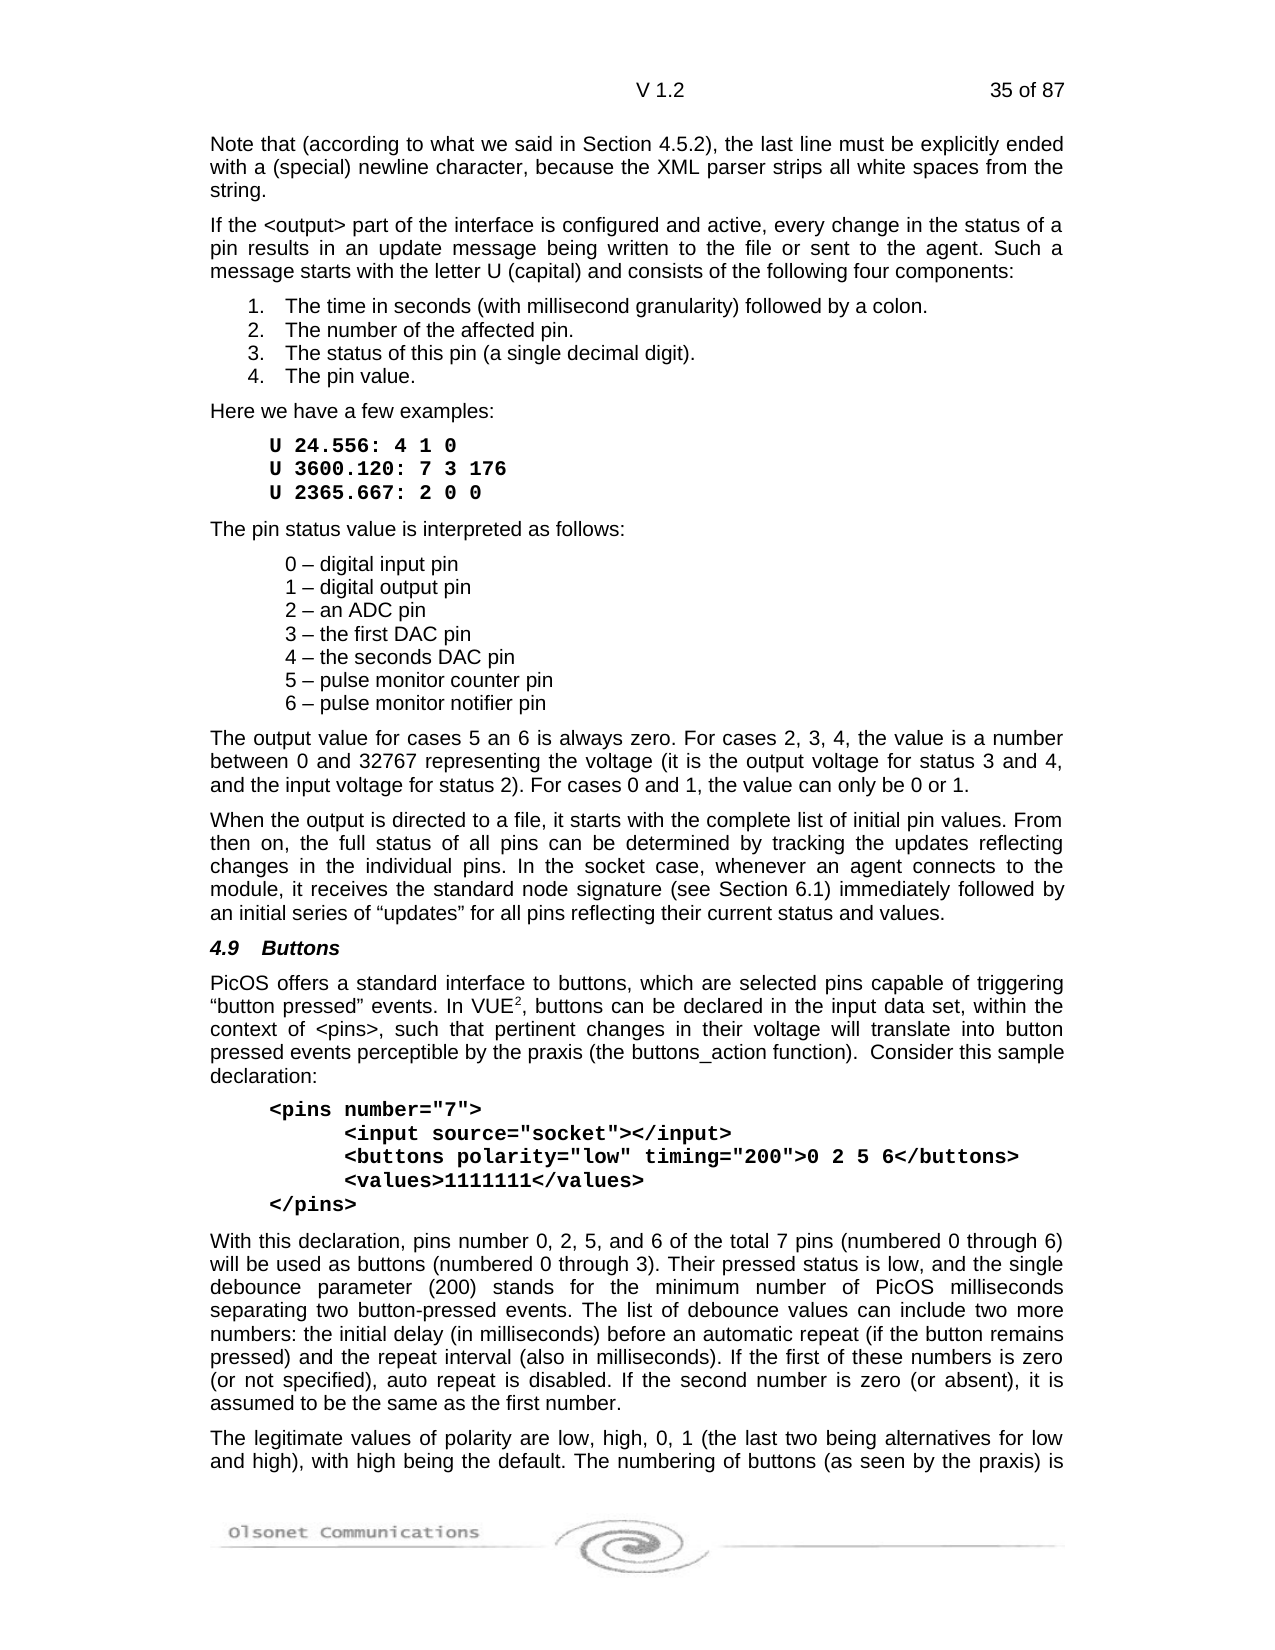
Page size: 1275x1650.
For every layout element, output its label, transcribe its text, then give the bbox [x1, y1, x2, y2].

subtitle Buttons [210, 936, 1065, 959]
text <values>1111111</values> [269, 1170, 1065, 1194]
text 4 – the seconds DAC pin [285, 645, 1065, 669]
text With this declaration, pins number 0, 2, 5, and 6 of the total 7 pins (numbered 0 through 6) will be used as buttons (numbered 0 through 3). Their pressed status is low, and the single debounce parameter (200) stands for the minimum number of PicOS milliseconds separating two button-pressed events. The list of debounce values can include two more numbers: the initial delay (in milliseconds) before an automatic repeat (if the button remains pressed) and the repeat interval (also in milliseconds). If the first of these numbers is zero (or not specified), auto repeat is disabled. If the second number is zero (or absent), it is assumed to be the same as the first number. [210, 1229, 1065, 1415]
text If the <output> part of the interface is configured and active, every change in the status of a pin results in an update message being written to the file or sent to the agent. Such a message starts with the letter U (capital) and consists of the following four components: [210, 214, 1065, 283]
text 5 – pulse monitor counter pin [285, 669, 1065, 692]
text PicOS offers a standard interface to buttons, which are selected pins capable of triggering “button pressed” events. In VUE2, buttons can be declared in the input data set, within the context of <pins>, such that pertinent changes in their voltage will translate into button pressed events perceptible by the praxis (the buttons_action function). Consider this sample declaration: [210, 971, 1065, 1087]
text U 3600.120: 7 3 176 [269, 458, 1065, 482]
list The time in seconds (with millisecond granularity) followed by a colon. [247, 295, 1065, 318]
text 2 – an ADC pin [285, 599, 1065, 622]
picture [210, 1504, 1065, 1596]
list The status of this pin (a single decimal digit). [247, 342, 1065, 365]
text The pin status value is interpreted as follows: [210, 517, 1065, 541]
text <buttons polarity="low" timing="200">0 2 5 6</buttons> [269, 1146, 1065, 1170]
text The output value for cases 5 an 6 is always zero. For cases 2, 3, 4, the value is a number between 0 and 32767 representing the voltage (it is the output voltage for status 3 and 4, and the input voltage for status 2). For cases 0 and 1, the value can only be 0 or 1. [210, 727, 1065, 797]
text Here we have a few examples: [210, 400, 1065, 423]
text <input source="socket"></input> [269, 1123, 1065, 1146]
text <pins number="7"> [269, 1099, 1065, 1123]
text 0 – digital input pin [285, 552, 1065, 576]
text 6 – pulse monitor notifier pin [285, 692, 1065, 715]
list The number of the affected pin. [247, 318, 1065, 342]
text 3 – the first DAC pin [285, 622, 1065, 645]
text The legitimate values of polarity are low, high, 0, 1 (the last two being alternatives for low and high), with high being the default. The numbering of buttons (as seen by the praxis) is [210, 1427, 1065, 1473]
text U 2365.667: 2 0 0 [269, 482, 1065, 506]
list The pin value. [247, 365, 1065, 388]
text 1 – digital output pin [285, 576, 1065, 599]
text U 24.556: 4 1 0 [269, 435, 1065, 458]
text When the output is directed to a file, it starts with the complete list of initial pin values. From then on, the full status of all pins can be determined by tracking the updates reflecting changes in the individual pins. In the socket case, whenever an agent connects to the module, it receives the standard node signature (see Section 6.1) immediately followed by an initial series of “updates” for all pins reflecting their current status and values. [210, 808, 1065, 924]
text Note that (according to what we said in Section 4.5.2), the last line must be explicitly ended with a (special) newline character, because the XML parser strips all white spaces from the string. [210, 132, 1065, 202]
text </pins> [269, 1194, 1065, 1217]
